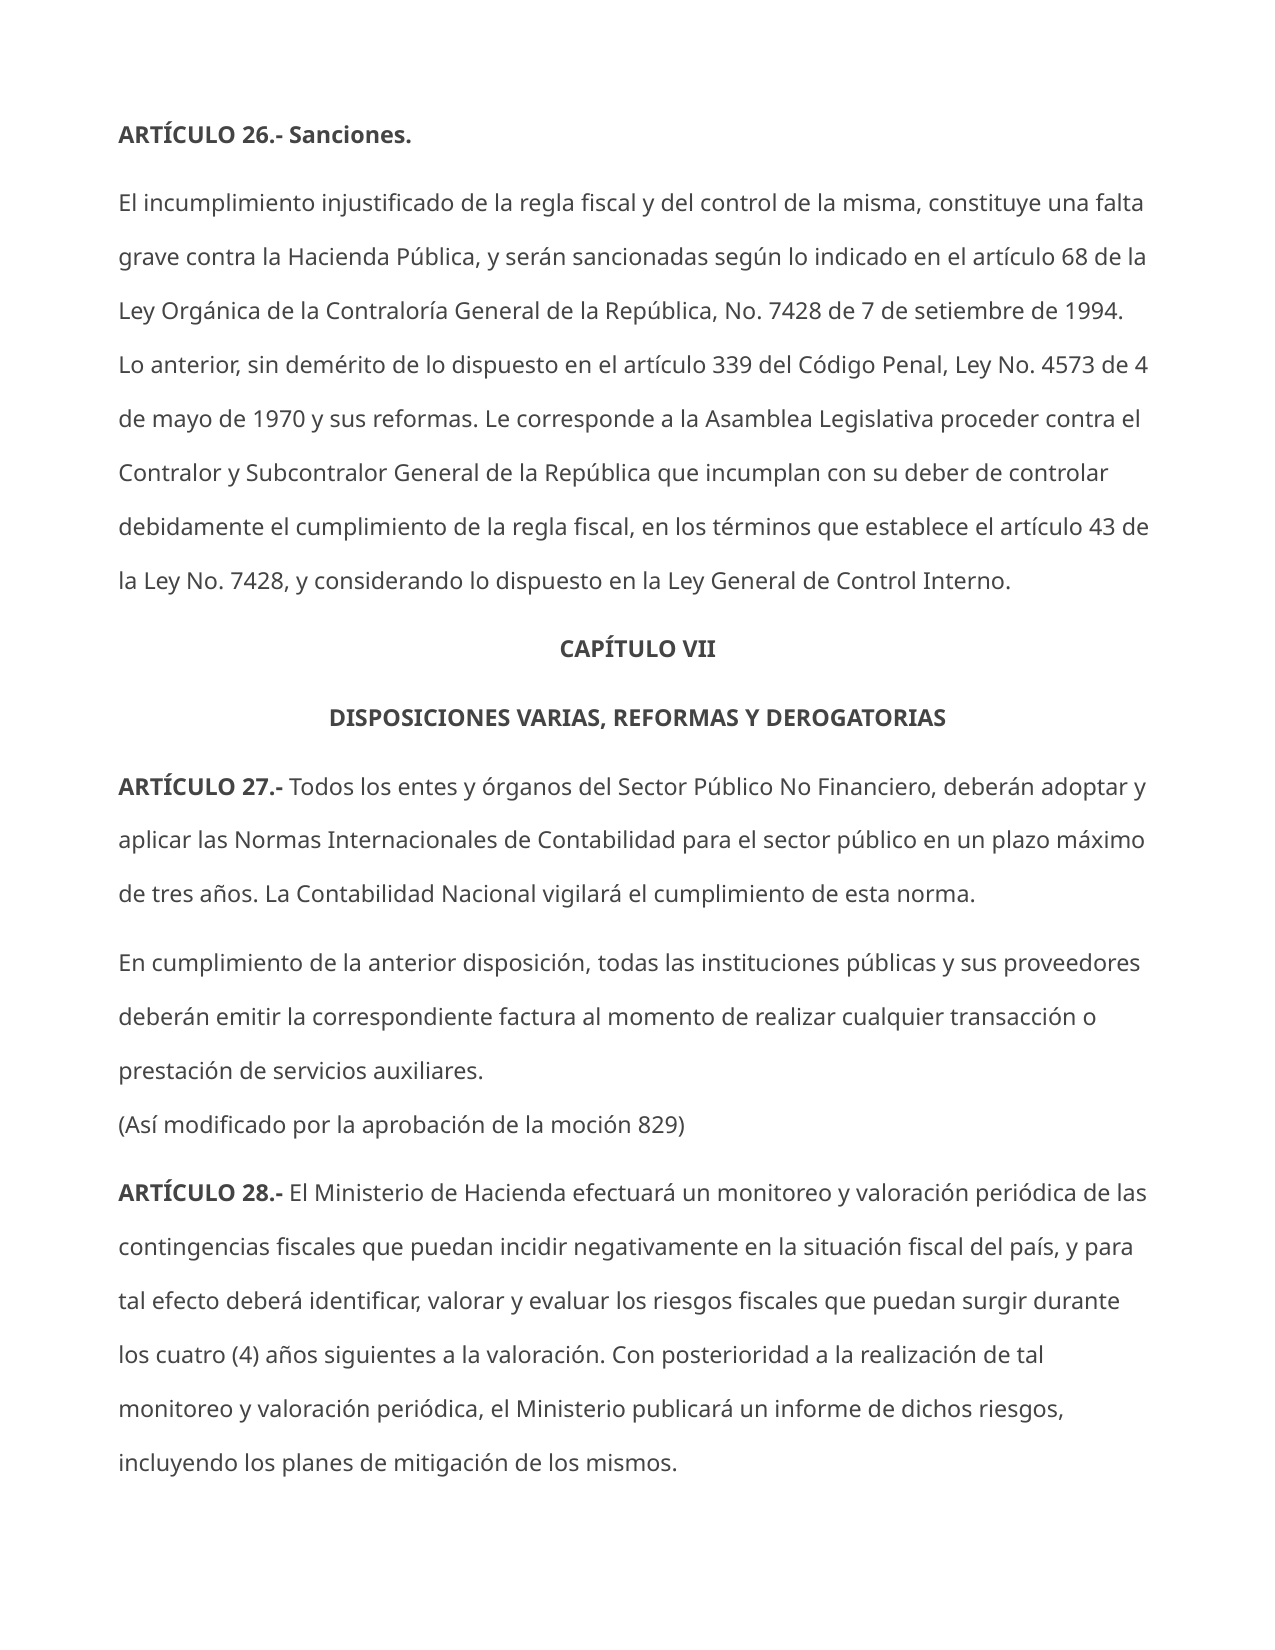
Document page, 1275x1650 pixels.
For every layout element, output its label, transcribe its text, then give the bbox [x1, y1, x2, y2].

text En cumplimiento de la anterior disposición, todas las instituciones públicas y sus proveedores deberán emitir la correspondiente factura al momento de realizar cualquier transacción o prestación de servicios auxiliares. (Así modificado por la aprobación de la moción 829) [118, 946, 1157, 1140]
text El incumplimiento injustificado de la regla fiscal y del control de la misma, constituye una falta grave contra la Hacienda Pública, y serán sancionadas según lo indicado en el artículo 68 de la Ley Orgánica de la Contraloría General de la República, No. 7428 de 7 de setiembre de 1994. Lo anterior, sin demérito de lo dispuesto en el artículo 339 del Código Penal, Ley No. 4573 de 4 de mayo de 1970 y sus reformas. Le corresponde a la Asamblea Legislativa proceder contra el Contralor y Subcontralor General de la República que incumplan con su deber de controlar debidamente el cumplimiento de la regla fiscal, en los términos que establece el artículo 43 de la Ley No. 7428, y considerando lo dispuesto en la Ley General de Control Interno. [118, 187, 1157, 596]
text ARTÍCULO 26.- Sanciones. [118, 118, 1157, 150]
text DISPOSICIONES VARIAS, REFORMAS Y DEROGATORIAS [118, 701, 1157, 733]
text CAPÍTULO VII [118, 633, 1157, 665]
text ARTÍCULO 28.- El Ministerio de Hacienda efectuará un monitoreo y valoración periódica de las contingencias fiscales que puedan incidir negativamente en la situación fiscal del país, y para tal efecto deberá identificar, valorar y evaluar los riesgos fiscales que puedan surgir durante los cuatro (4) años siguientes a la valoración. Con posterioridad a la realización de tal monitoreo y valoración periódica, el Ministerio publicará un informe de dichos riesgos, incluyendo los planes de mitigación de los mismos. [118, 1177, 1157, 1478]
text ARTÍCULO 27.- Todos los entes y órganos del Sector Público No Financiero, deberán adoptar y aplicar las Normas Internacionales de Contabilidad para el sector público en un plazo máximo de tres años. La Contabilidad Nacional vigilará el cumplimiento de esta norma. [118, 770, 1157, 910]
